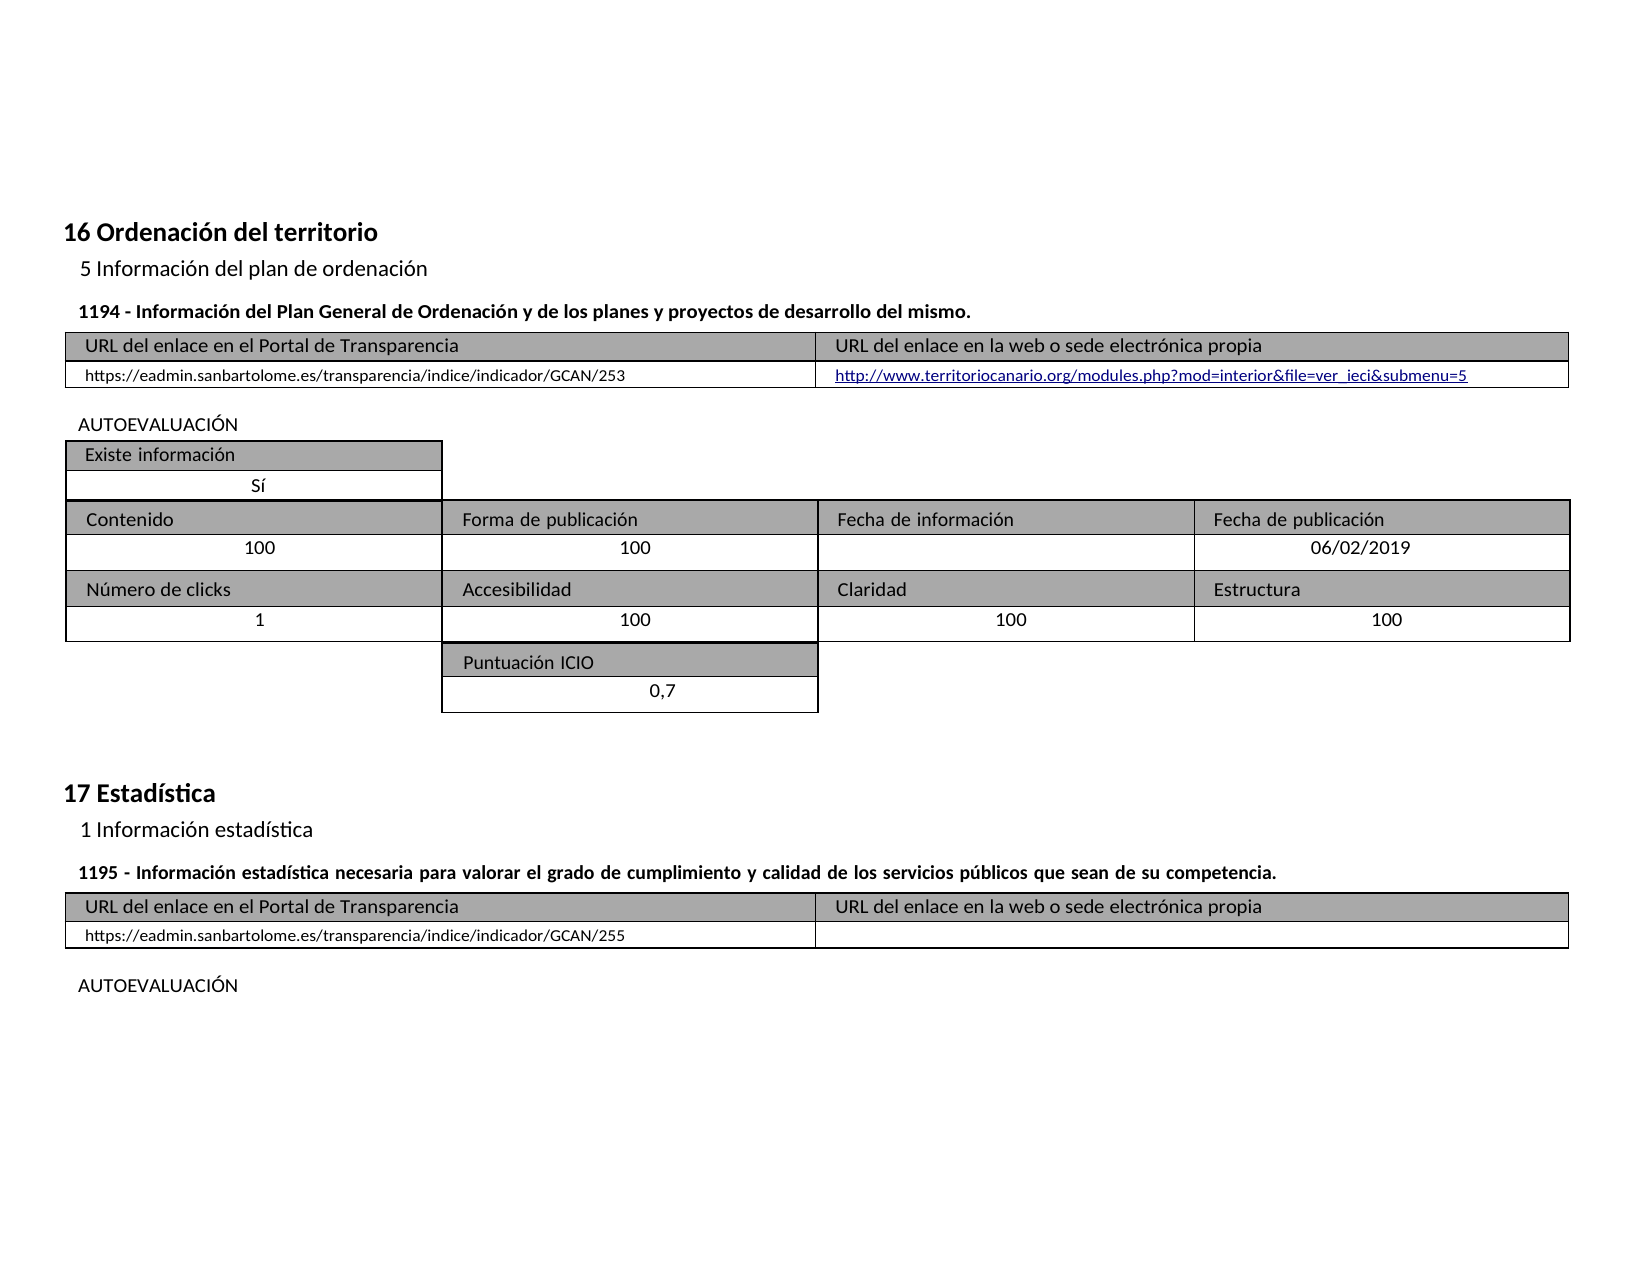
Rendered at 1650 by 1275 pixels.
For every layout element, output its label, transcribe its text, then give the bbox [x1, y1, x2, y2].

subtitle 16 Ordenación del territorio [63, 215, 1594, 248]
table_cell 0,7 [443, 677, 817, 712]
table_header URL del enlace en el Portal de Transparencia [66, 333, 815, 360]
text 1194 - Información del Plan General de Ordenación y de los planes y proyectos de desarrollo del mismo. [78, 299, 1594, 324]
table_cell Claridad [819, 571, 1194, 606]
table_cell Estructura [1195, 571, 1569, 606]
table_header [443, 440, 818, 499]
table_cell 100 [819, 607, 1194, 641]
table_cell [66, 642, 441, 712]
table_cell http://www.territoriocanario.org/modules.php?mod=interior&file=ver_ieci&submenu=5 [816, 362, 1568, 387]
table_cell Fecha de publicación [1195, 501, 1569, 534]
table_header URL del enlace en la web o sede electrónica propia [816, 333, 1568, 360]
table_cell Contenido [67, 502, 441, 534]
table_cell 06/02/2019 [1195, 535, 1569, 569]
table_cell 100 [67, 535, 441, 569]
table_cell [816, 922, 1568, 947]
table_cell 100 [443, 535, 817, 569]
text 1195 - Información estadística necesaria para valorar el grado de cumplimiento y calidad de los servicios públicos que sean de su competencia. [78, 860, 1594, 884]
text AUTOEVALUACIÓN [78, 973, 1594, 997]
table_header Existe información [67, 442, 441, 470]
table_cell 100 [1195, 607, 1569, 641]
table_cell [819, 535, 1194, 569]
table_cell Forma de publicación [443, 501, 817, 534]
text AUTOEVALUACIÓN [78, 412, 1594, 436]
table_header URL del enlace en la web o sede electrónica propia [816, 894, 1568, 921]
table_cell Fecha de información [819, 501, 1194, 534]
table_cell Número de clicks [67, 571, 441, 606]
table_cell Puntuación ICIO [443, 644, 817, 676]
table_header URL del enlace en el Portal de Transparencia [66, 894, 815, 921]
table_cell https://eadmin.sanbartolome.es/transparencia/indice/indicador/GCAN/255 [66, 922, 815, 947]
table_cell 100 [443, 607, 817, 641]
table_cell Accesibilidad [443, 571, 817, 606]
subtitle 17 Estadística [63, 776, 1594, 809]
subtitle 5 Información del plan de ordenación [79, 254, 1594, 282]
table_cell Sí [67, 471, 441, 499]
table_cell 1 [67, 607, 441, 641]
table_cell https://eadmin.sanbartolome.es/transparencia/indice/indicador/GCAN/253 [66, 362, 815, 387]
subtitle 1 Información estadística [79, 815, 1594, 843]
